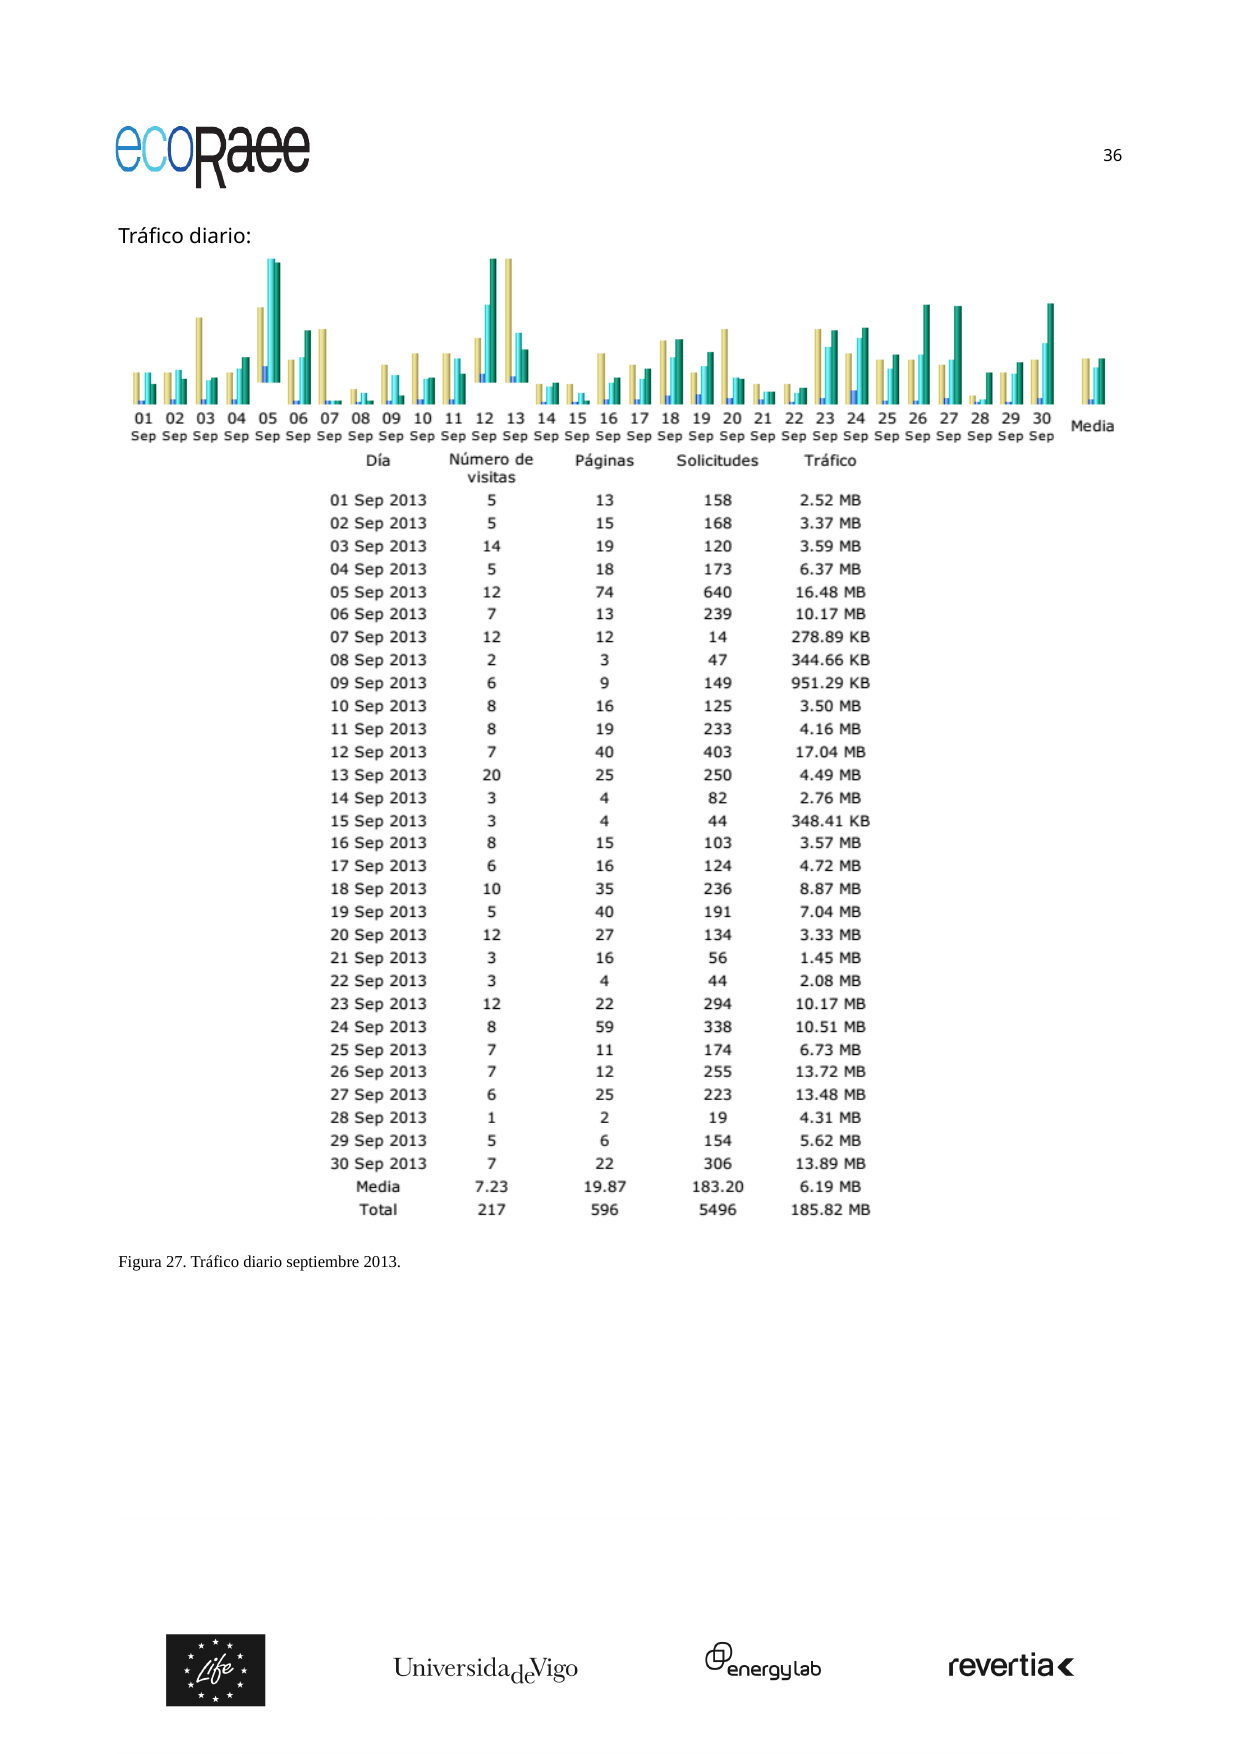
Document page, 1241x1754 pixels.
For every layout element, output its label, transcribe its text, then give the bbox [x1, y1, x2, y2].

picture [114, 124, 311, 190]
text Tráfico diario: [118, 221, 1122, 250]
picture [118, 1514, 1123, 1754]
text Figura 27. Tráfico diario septiembre 2013. [118, 1252, 1122, 1271]
picture [118, 255, 1123, 1233]
